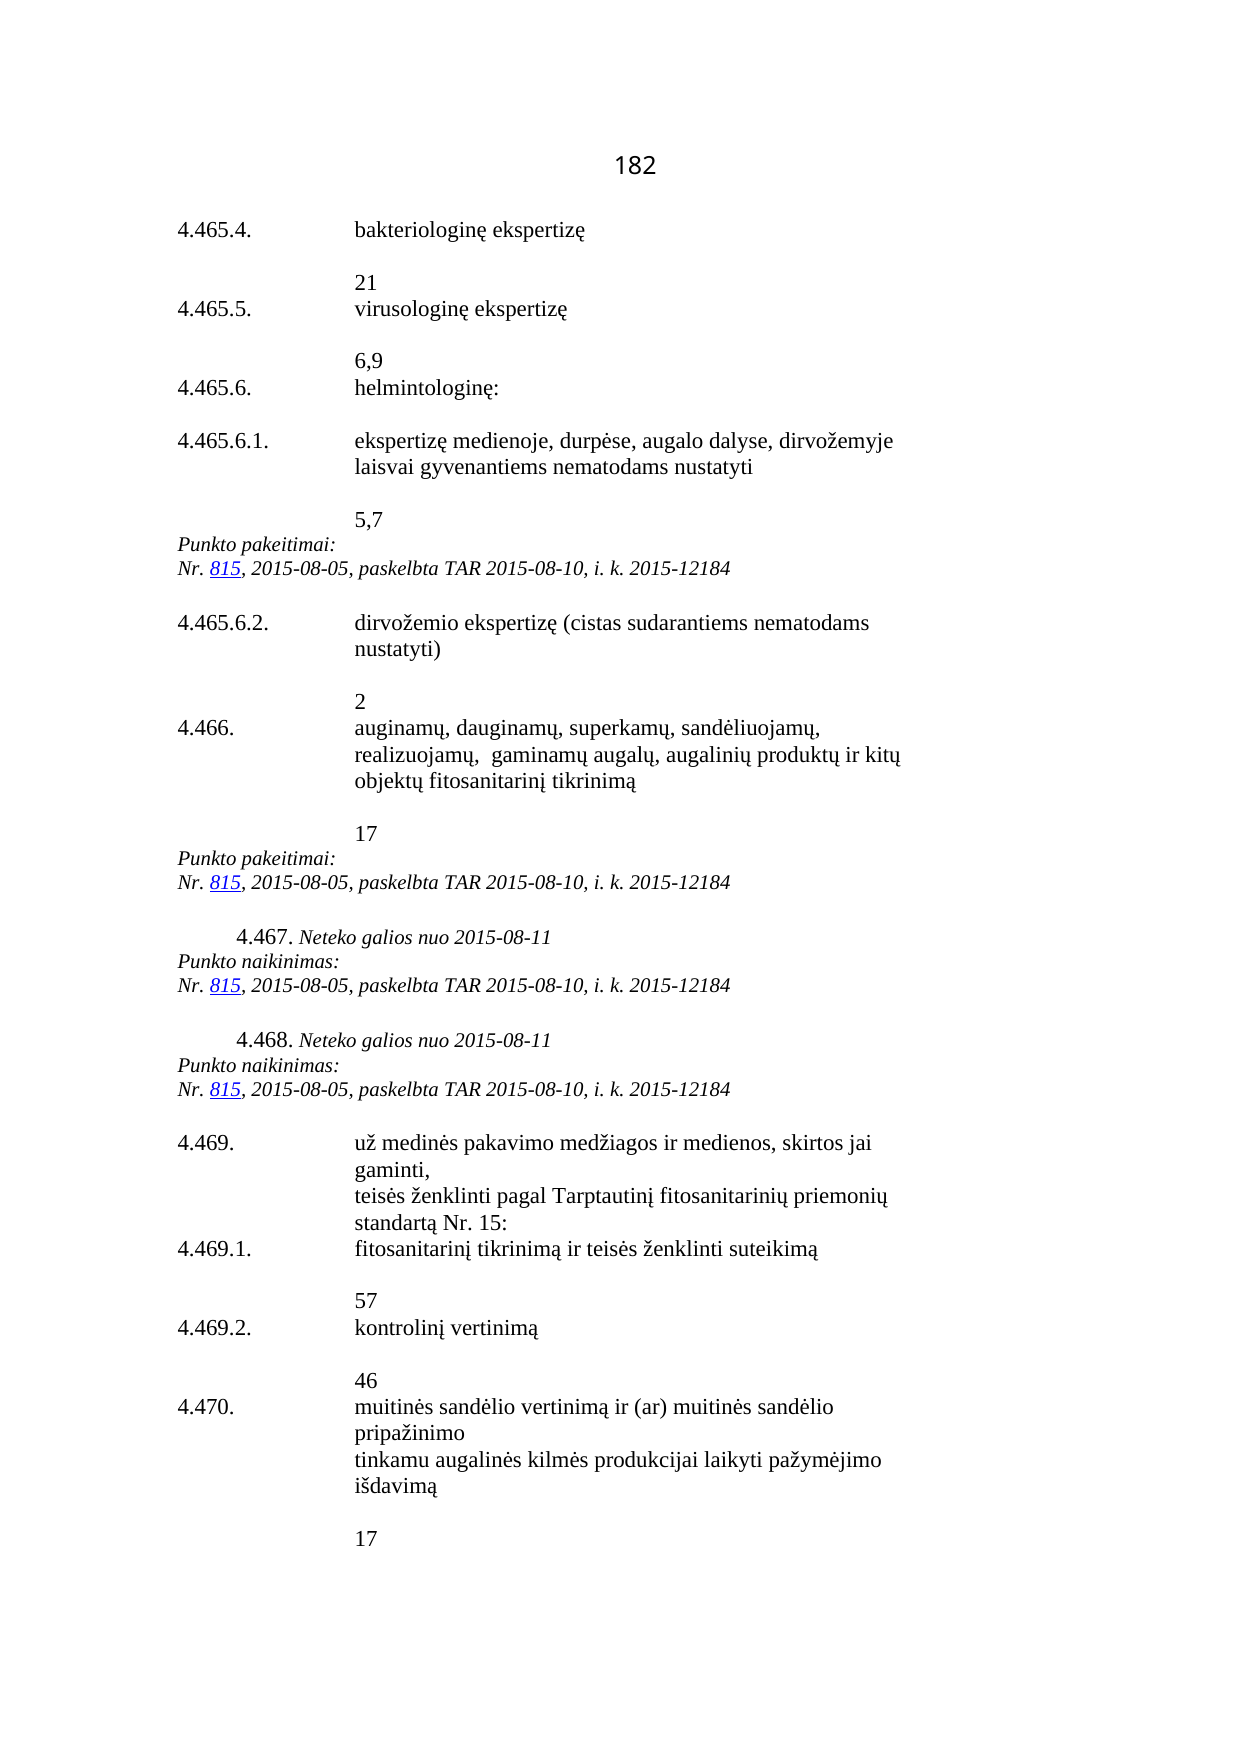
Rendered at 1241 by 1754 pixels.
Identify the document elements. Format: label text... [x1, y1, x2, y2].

text Nr. 815, 2015-08-05, paskelbta TAR 2015-08-10, i. k. 2015-12184 [177, 870, 1093, 894]
text 4.465.6.2. dirvožemio ekspertizę (cistas sudarantiems nematodams nustatyti) 2 [177, 609, 945, 714]
text 4.465.5. virusologinę ekspertizę 6,9 [177, 295, 945, 374]
text 4.465.6.1. ekspertizę medienoje, durpėse, augalo dalyse, dirvožemyje [177, 427, 945, 453]
text Punkto naikinimas: [177, 949, 1093, 973]
text 4.465.6. helmintologinę: [177, 374, 945, 427]
text 4.468. Neteko galios nuo 2015-08-11 [177, 1026, 1093, 1053]
text Nr. 815, 2015-08-05, paskelbta TAR 2015-08-10, i. k. 2015-12184 [177, 973, 1093, 997]
text laisvai gyvenantiems nematodams nustatyti 5,7 [354, 453, 945, 532]
text 4.466. auginamų, dauginamų, superkamų, sandėliuojamų, [177, 714, 945, 741]
text Punkto pakeitimai: [177, 532, 1093, 556]
text realizuojamų, gaminamų augalų, augalinių produktų ir kitų [354, 741, 945, 767]
text Nr. 815, 2015-08-05, paskelbta TAR 2015-08-10, i. k. 2015-12184 [177, 1077, 1093, 1101]
text objektų fitosanitarinį tikrinimą 17 [354, 767, 945, 846]
text Punkto pakeitimai: [177, 846, 1093, 870]
text 4.469.2. kontrolinį vertinimą 46 [177, 1314, 945, 1393]
text 4.469.1. fitosanitarinį tikrinimą ir teisės ženklinti suteikimą 57 [177, 1235, 945, 1314]
text teisės ženklinti pagal Tarptautinį fitosanitarinių priemonių [354, 1182, 945, 1208]
text 4.470. muitinės sandėlio vertinimą ir (ar) muitinės sandėlio pripažinimo [177, 1393, 945, 1446]
text standartą Nr. 15: [354, 1208, 945, 1235]
text 4.465.4. bakteriologinę ekspertizę 21 [177, 216, 945, 295]
text 4.467. Neteko galios nuo 2015-08-11 [177, 923, 1093, 949]
text tinkamu augalinės kilmės produkcijai laikyti pažymėjimo išdavimą 17 [354, 1446, 945, 1551]
text Nr. 815, 2015-08-05, paskelbta TAR 2015-08-10, i. k. 2015-12184 [177, 556, 1093, 580]
text 4.469. už medinės pakavimo medžiagos ir medienos, skirtos jai gaminti, [177, 1129, 945, 1182]
text Punkto naikinimas: [177, 1053, 1093, 1077]
